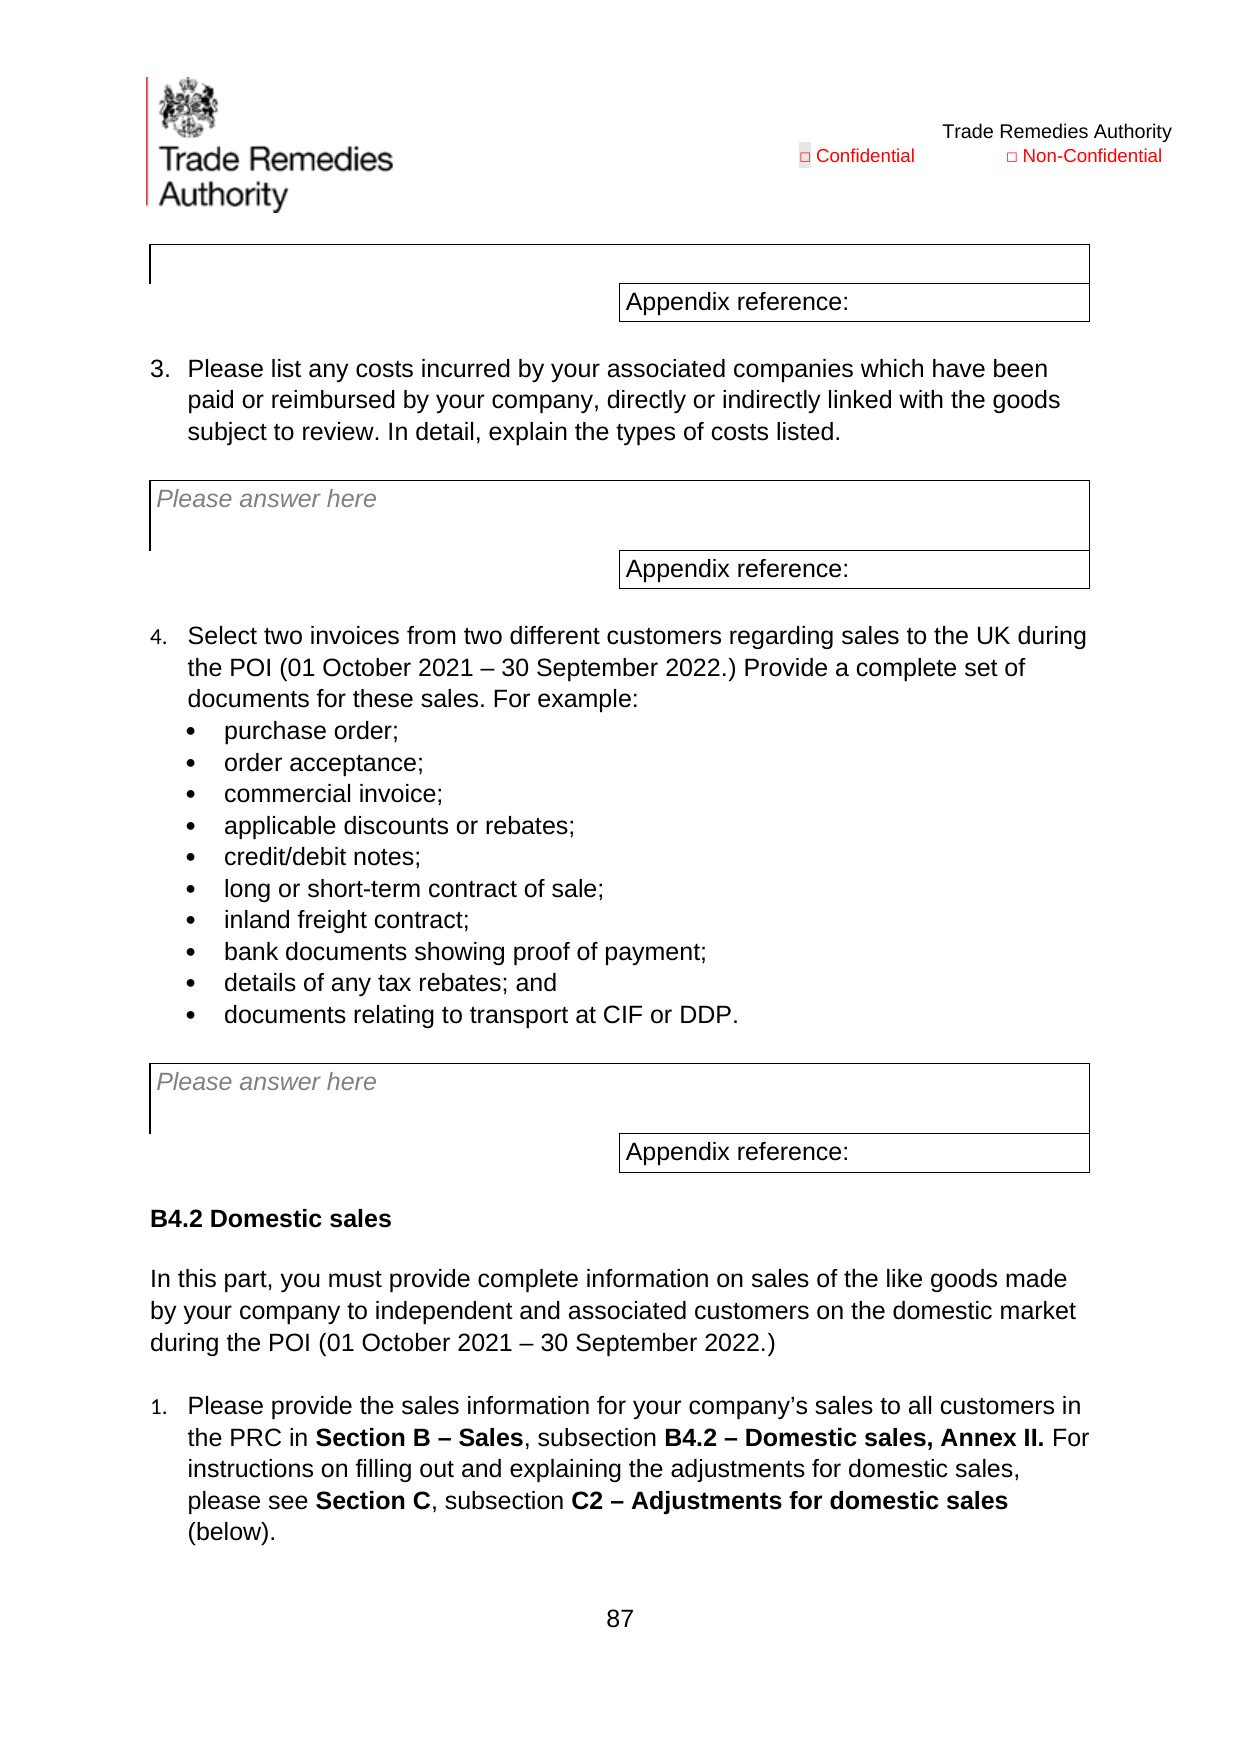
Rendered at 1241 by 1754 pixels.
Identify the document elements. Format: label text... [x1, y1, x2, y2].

list details of any tax rebates; and [187, 968, 1090, 997]
table_cell Appendix reference: [620, 284, 1089, 321]
list long or short-term contract of sale; [187, 874, 1090, 902]
list Please provide the sales information for your company’s sales to all customers in the PRC in Section B – Sales, subsection B4.2 – Domestic sales, Annex II. For instructions on filling out and explaining the adjustments for domestic sales, please see Section C, subsection C2 – Adjustments for domestic sales (below). [150, 1391, 1090, 1546]
table_cell [150, 551, 619, 588]
table_cell [150, 1134, 619, 1172]
table_cell [150, 284, 619, 321]
table_cell Appendix reference: [620, 1134, 1089, 1172]
list Select two invoices from two different customers regarding sales to the UK during the POI (01 October 2021 – 30 September 2022.) Provide a complete set of documents for these sales. For example: [150, 621, 1090, 713]
list order acceptance; [187, 747, 1090, 776]
subtitle B4.2 Domestic sales [150, 1204, 1090, 1233]
table_header Please answer here [151, 481, 1089, 550]
list Please list any costs incurred by your associated companies which have been paid or reimbursed by your company, directly or indirectly linked with the goods subject to review. In detail, explain the types of costs listed. [150, 353, 1090, 445]
list applicable discounts or rebates; [187, 811, 1090, 839]
list credit/debit notes; [187, 842, 1090, 871]
table_header Please answer here [151, 1064, 1089, 1133]
list inland freight contract; [187, 905, 1090, 934]
text In this part, you must provide complete information on sales of the like goods made by your company to independent and associated customers on the domestic market during the POI (01 October 2021 – 30 September 2022.) [150, 1264, 1090, 1356]
table_header [151, 245, 1089, 282]
list purchase order; [187, 716, 1090, 745]
list bank documents showing proof of payment; [187, 937, 1090, 966]
table_cell Appendix reference: [620, 551, 1089, 588]
list documents relating to transport at CIF or DDP. [187, 1000, 1090, 1029]
list commercial invoice; [187, 779, 1090, 808]
